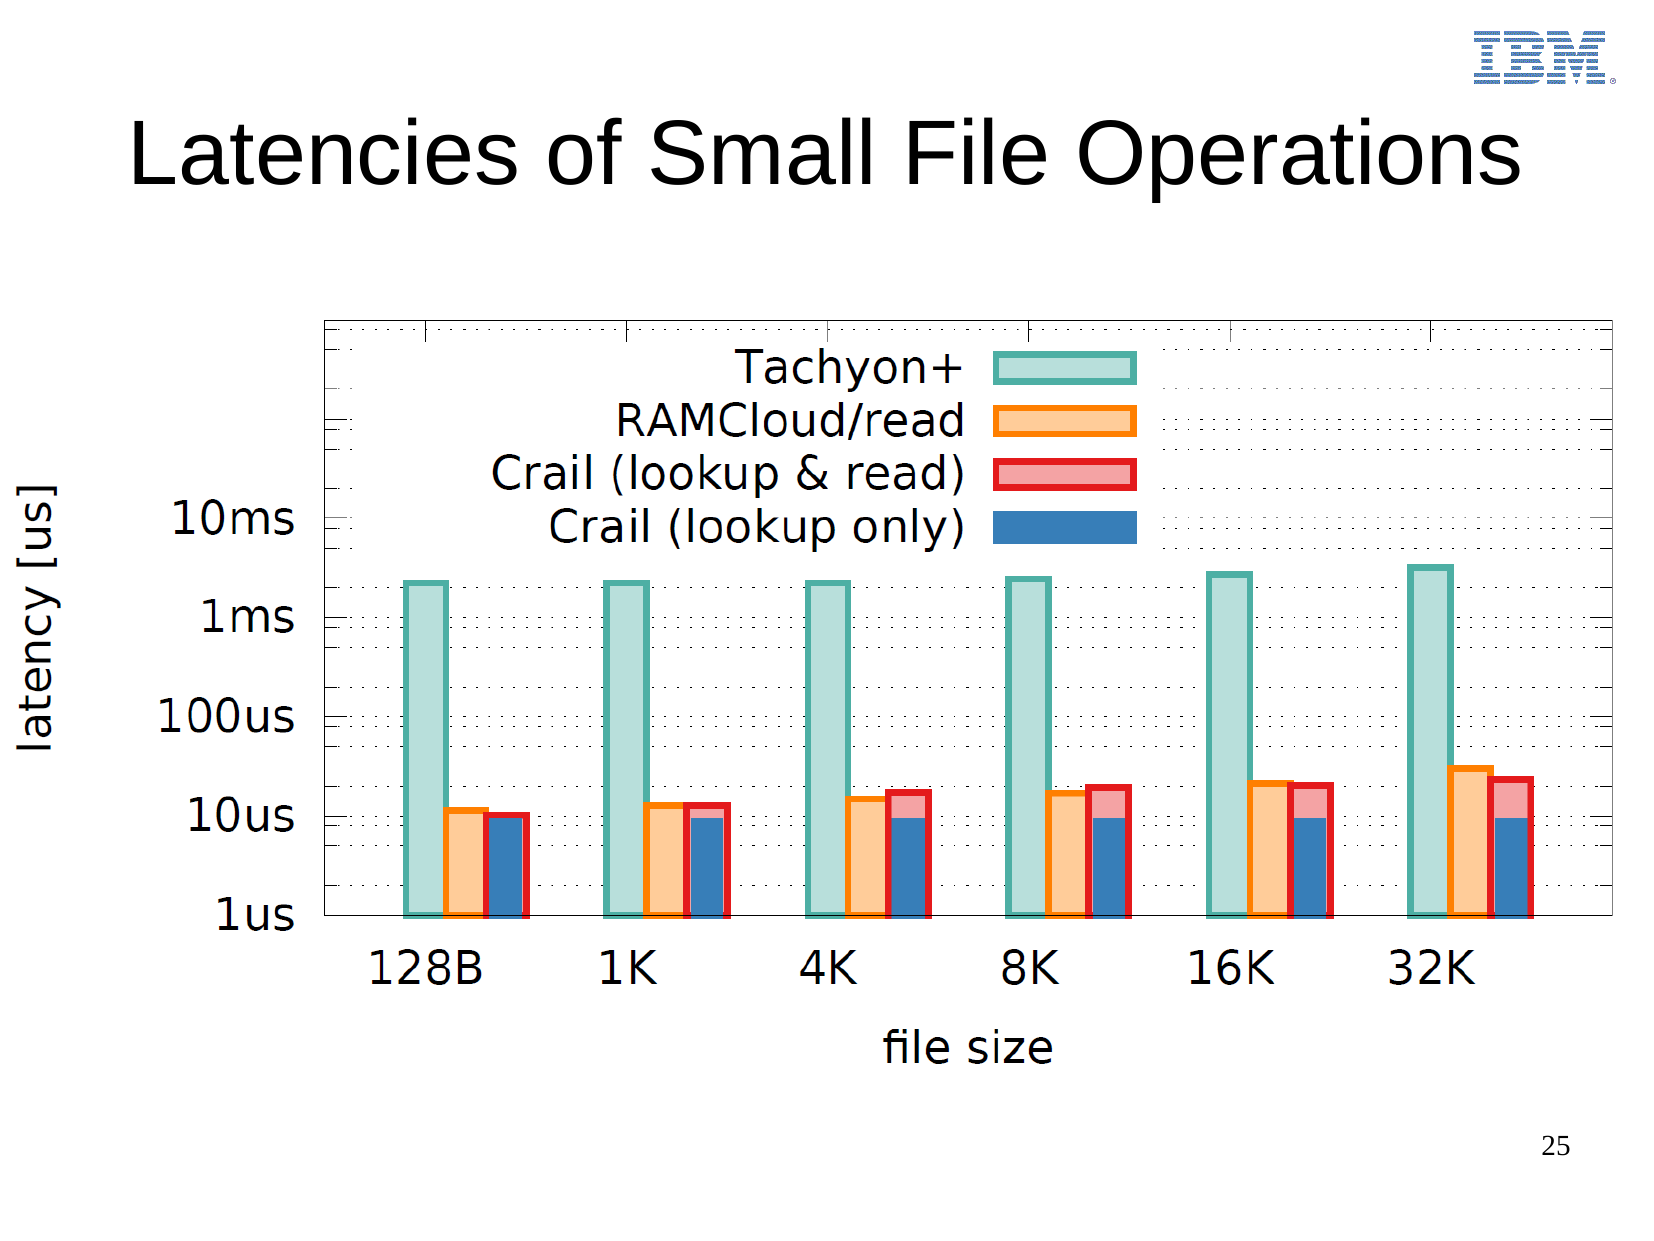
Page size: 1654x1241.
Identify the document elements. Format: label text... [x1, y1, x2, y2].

picture [0, 281, 1654, 1076]
title Latencies of Small File Operations [82, 49, 1571, 257]
picture [1440, 0, 1654, 127]
